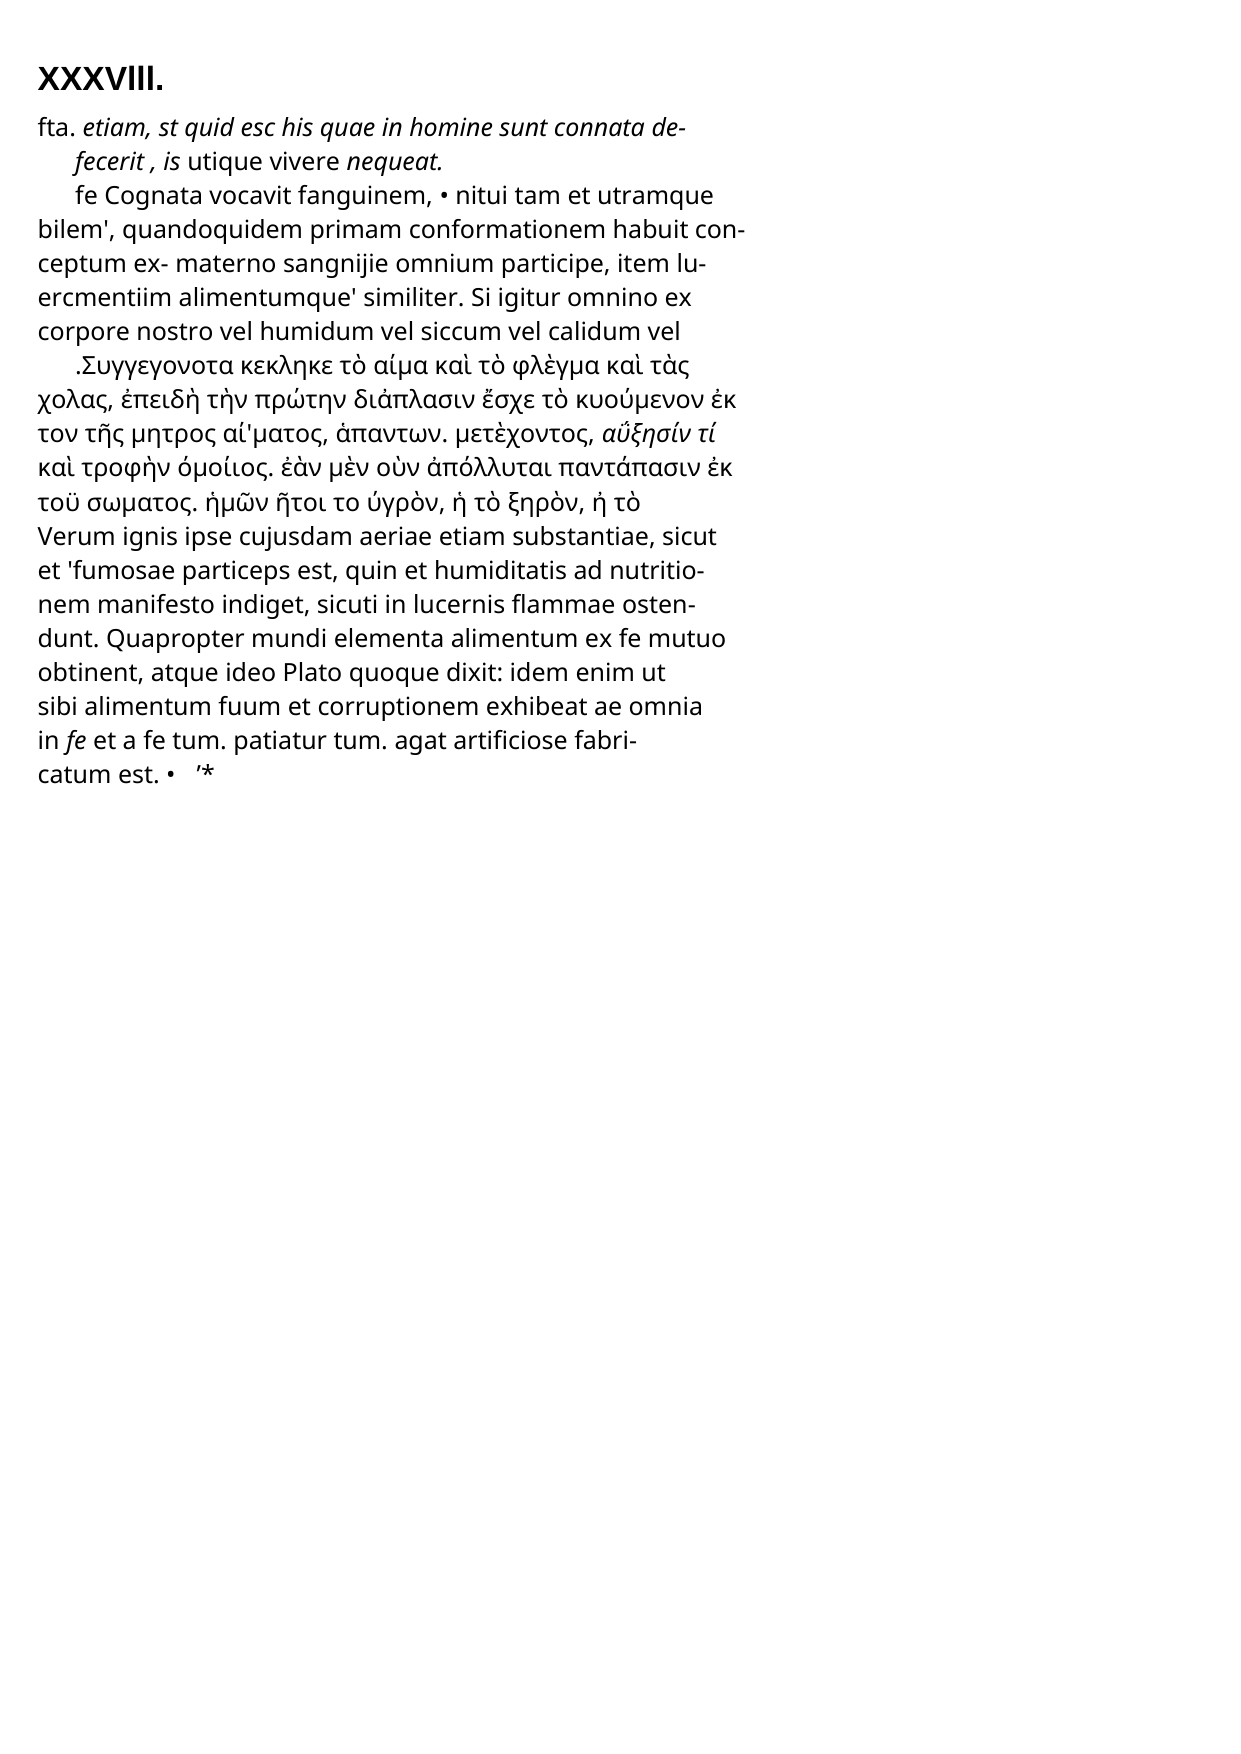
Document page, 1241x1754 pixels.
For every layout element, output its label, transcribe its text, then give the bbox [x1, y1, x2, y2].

text fe Cognata vocavit fanguinem, • nitui tam et utramque bilem', quandoquidem primam conformationem habuit con- ceptum ex- materno sangnijie omnium participe, item lu- ercmentiim alimentumque' similiter. Si igitur omnino ex corpore nostro vel humidum vel siccum vel calidum vel [37, 178, 1203, 348]
text Verum ignis ipse cujusdam aeriae etiam substantiae, sicut et 'fumosae particeps est, quin et humiditatis ad nutritio- nem manifesto indiget, sicuti in lucernis flammae osten- dunt. Quapropter mundi elementa alimentum ex fe mutuo obtinent, atque ideo Plato quoque dixit: idem enim ut sibi alimentum fuum et corruptionem exhibeat ae omnia in fe et a fe tum. patiatur tum. agat artificiose fabri- catum est. • ’* [37, 518, 1203, 791]
subtitle XXXVlll. [37, 58, 1203, 97]
text .Συγγεγονοτα κεκληκε τὸ αίμα καὶ τὸ φλὲγμα καὶ τὰς χολας, ἐπειδὴ τὴν πρώτην διἀπλασιν ἔσχε τὸ κυούμενον ἐκ τον τῆς μητρος αί'ματος, ἁπαντων. μετὲχοντος, αΰξησίν τί καὶ τροφὴν όμοίιος. ἐὰν μὲν οὺν ἀπόλλυται παντάπασιν ἐκ τοϋ σωματος. ἡμῶν ῆτοι το ύγρὸν, ἡ τὸ ξηρὸν, ἠ τὸ [37, 348, 1203, 518]
text fta. etiam, st quid esc his quae in homine sunt connata de- fecerit , is utique vivere nequeat. [37, 109, 1203, 178]
